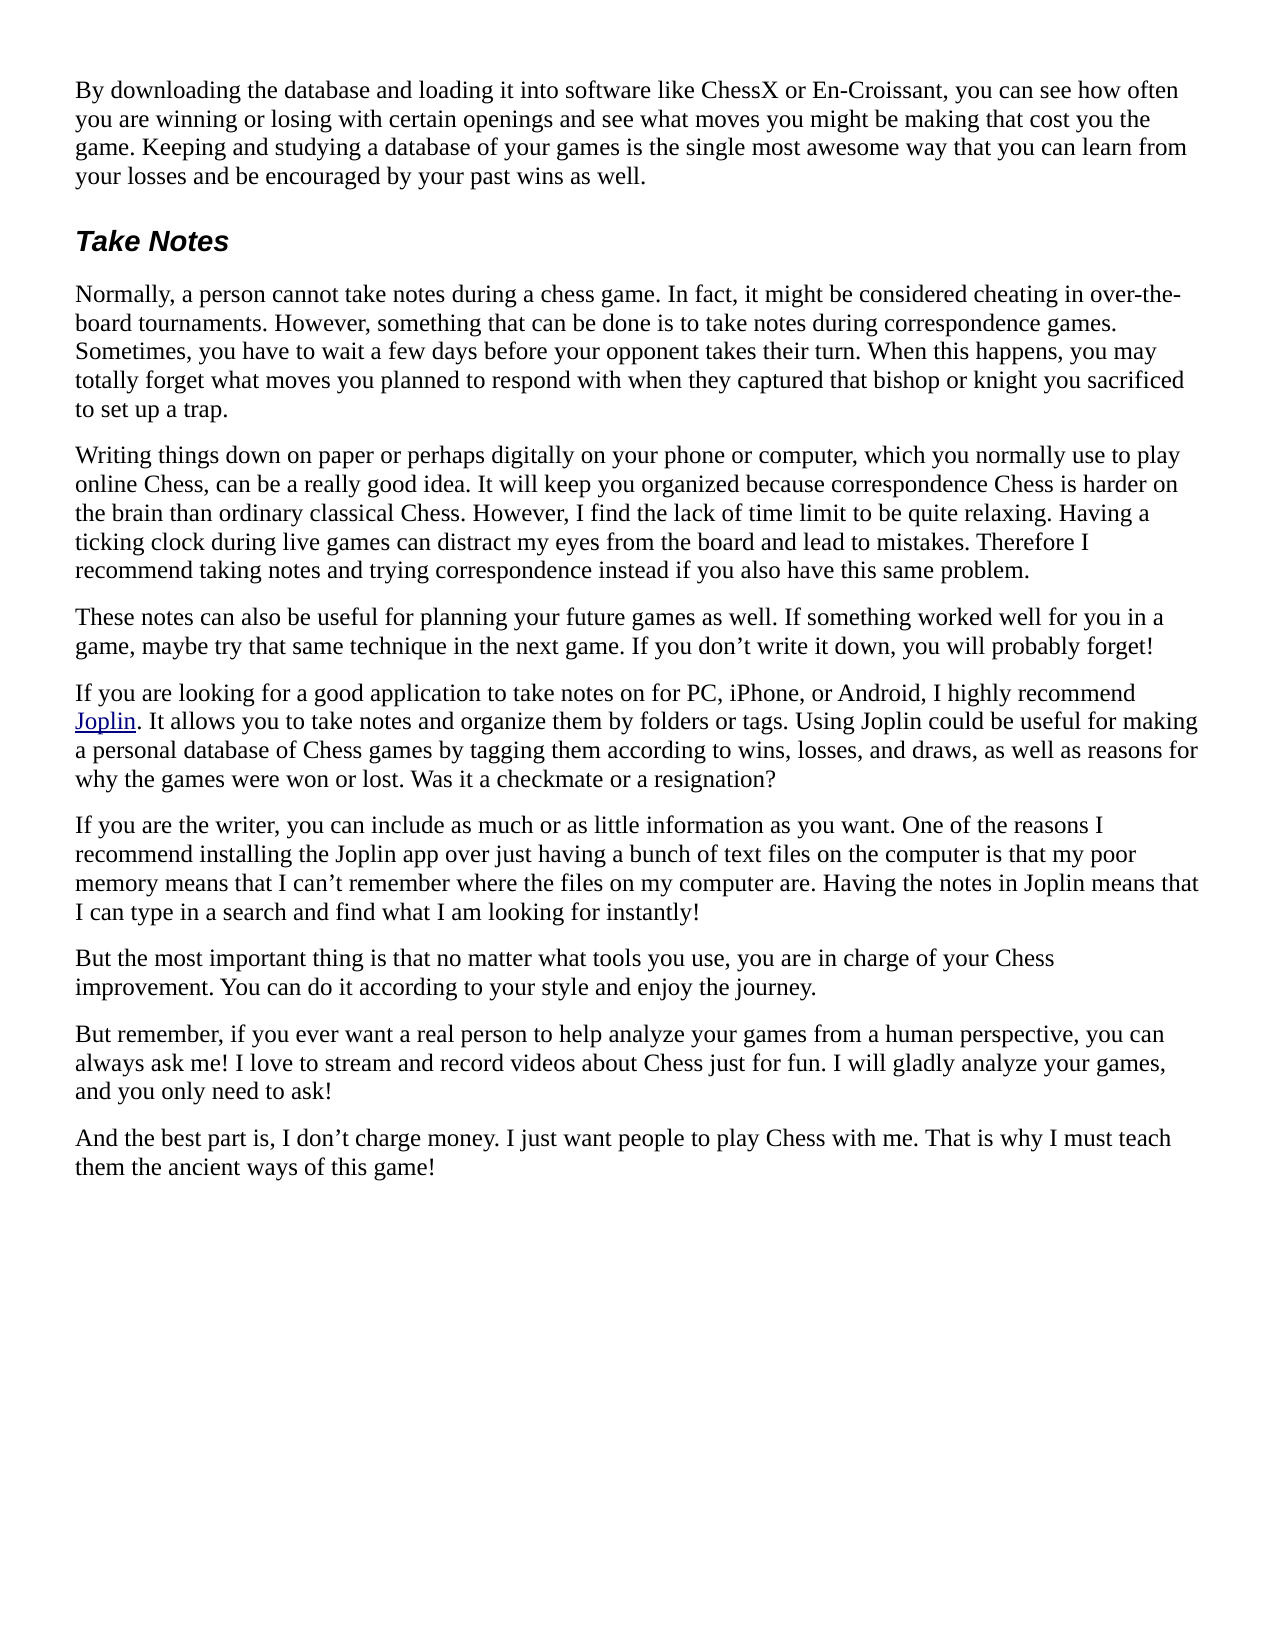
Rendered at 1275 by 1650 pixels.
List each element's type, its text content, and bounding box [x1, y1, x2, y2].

text If you are looking for a good application to take notes on for PC, iPhone, or Android, I highly recommend Joplin. It allows you to take notes and organize them by folders or tags. Using Joplin could be useful for making a personal database of Chess games by tagging them according to wins, losses, and draws, as well as reasons for why the games were won or lost. Was it a checkmate or a resignation? [75, 678, 1200, 793]
text These notes can also be useful for planning your future games as well. If something worked well for you in a game, maybe try that same technique in the next game. If you don’t write it down, you will probably forget! [75, 602, 1200, 660]
text Normally, a person cannot take notes during a chess game. In fact, it might be considered cheating in over-the-board tournaments. However, something that can be done is to take notes during correspondence games. Sometimes, you have to wait a few days before your opponent takes their turn. When this happens, you may totally forget what moves you planned to respond with when they captured that bishop or knight you sacrificed to set up a trap. [75, 279, 1200, 423]
text By downloading the database and loading it into software like ChessX or En-Croissant, you can see how often you are winning or losing with certain openings and see what moves you might be making that cost you the game. Keeping and studying a database of your games is the single most awesome way that you can learn from your losses and be encouraged by your past wins as well. [75, 75, 1200, 190]
text But remember, if you ever want a real person to help analyze your games from a human perspective, you can always ask me! I love to stream and record videos about Chess just for fun. I will gladly analyze your games, and you only need to ask! [75, 1019, 1200, 1105]
subtitle Take Notes [75, 224, 1200, 257]
text If you are the writer, you can include as much or as little information as you want. One of the reasons I recommend installing the Joplin app over just having a bunch of text files on the computer is that my poor memory means that I can’t remember where the files on my computer are. Having the notes in Joplin means that I can type in a search and find what I am looking for instantly! [75, 811, 1200, 926]
text But the most important thing is that no matter what tools you use, you are in charge of your Chess improvement. You can do it according to your style and enjoy the journey. [75, 943, 1200, 1001]
text And the best part is, I don’t charge money. I just want people to play Chess with me. That is why I must teach them the ancient ways of this game! [75, 1123, 1200, 1181]
text Writing things down on paper or perhaps digitally on your phone or computer, which you normally use to play online Chess, can be a really good idea. It will keep you organized because correspondence Chess is harder on the brain than ordinary classical Chess. However, I find the lack of time limit to be quite relaxing. Having a ticking clock during live games can distract my eyes from the board and lead to mistakes. Therefore I recommend taking notes and trying correspondence instead if you also have this same problem. [75, 441, 1200, 584]
